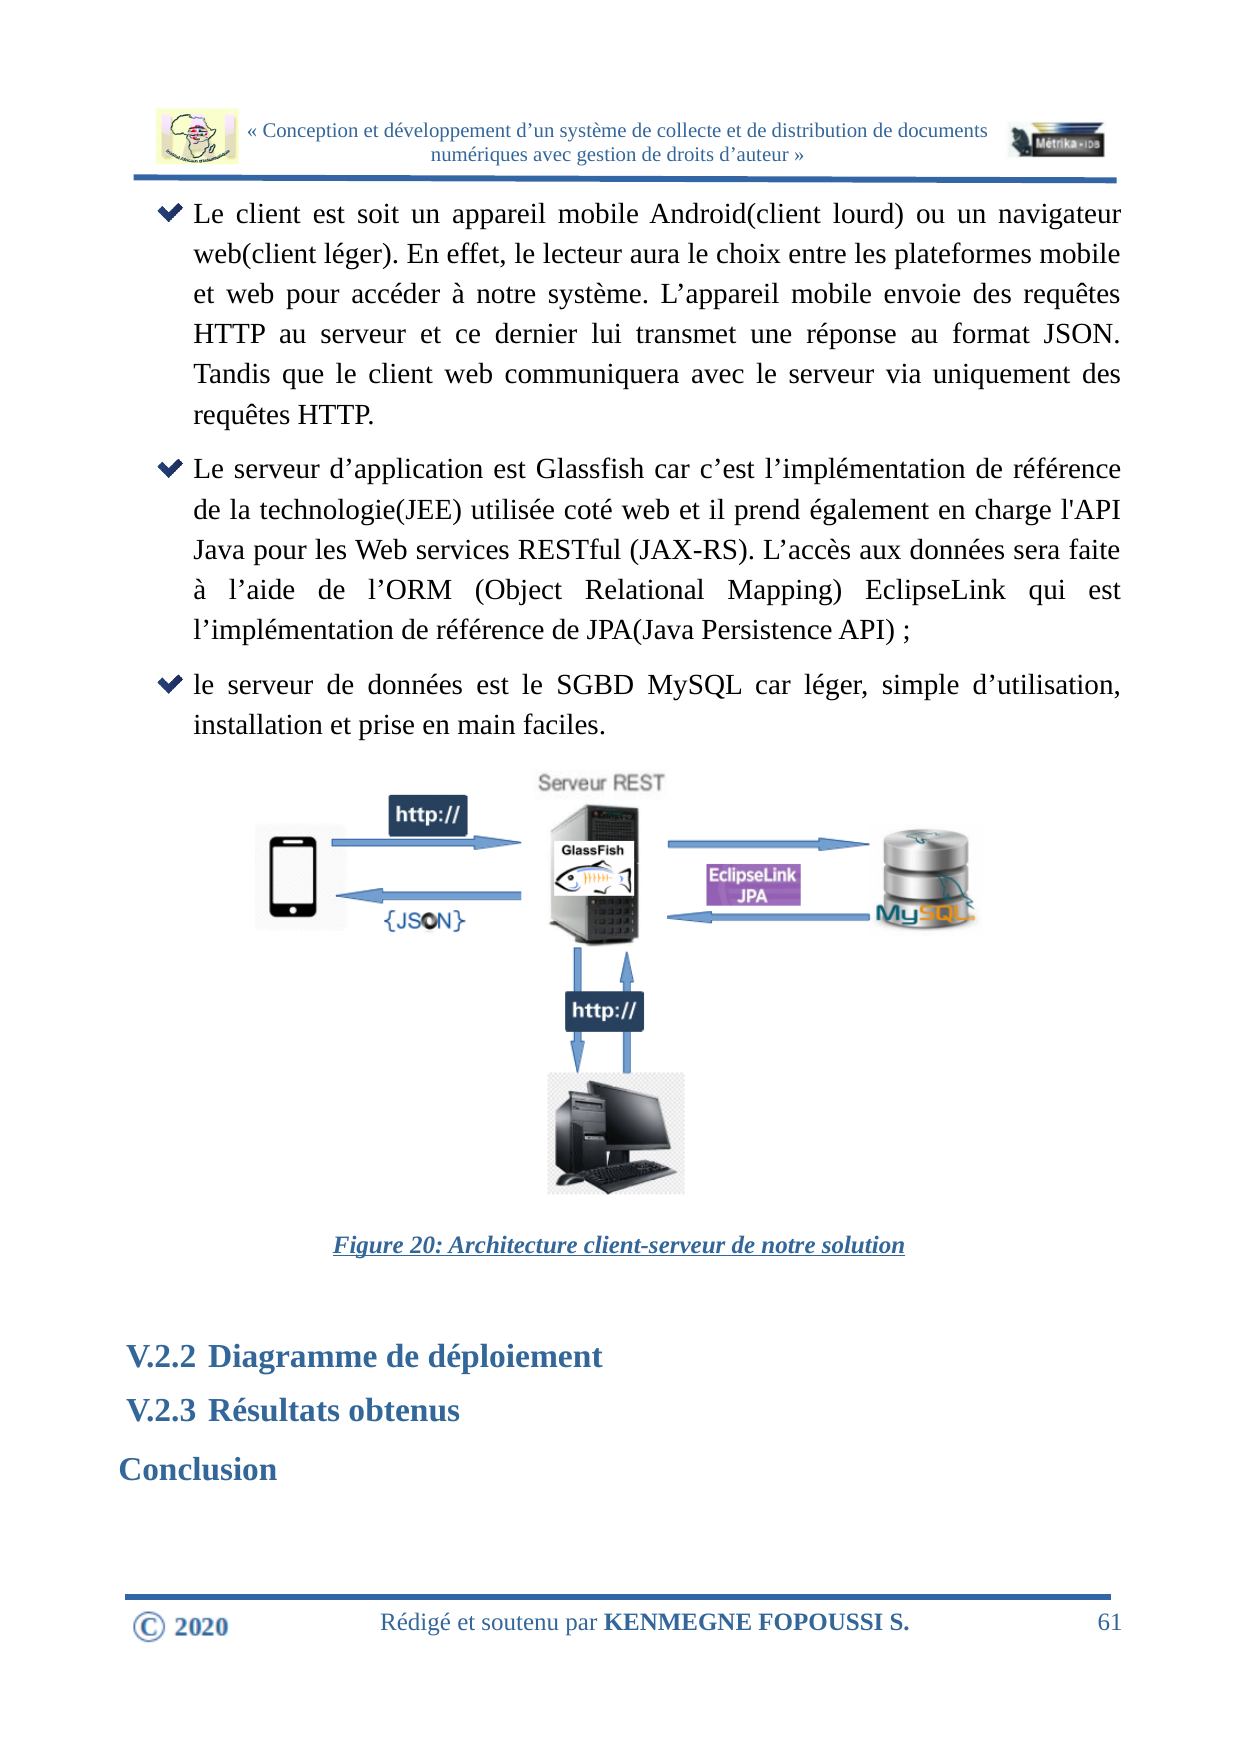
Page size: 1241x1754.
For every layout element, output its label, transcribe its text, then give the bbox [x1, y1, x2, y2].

picture [1003, 116, 1109, 160]
list Le serveur d’application est Glassfish car c’est l’implémentation de référence de la technologie(JEE) utilisée coté web et il prend également en charge l'API Java pour les Web services RESTful (JAX-RS). L’accès aux données sera faite à l’aide de l’ORM (Object Relational Mapping) EclipseLink qui est l’implémentation de référence de JPA(Java Persistence API) ; [156, 452, 1122, 646]
subtitle Résultats obtenus [118, 1390, 1122, 1429]
subtitle Diagramme de déploiement [118, 1337, 1122, 1375]
list le serveur de données est le SGBD MySQL car léger, simple d’utilisation, installation et prise en main faciles. [156, 667, 1122, 741]
picture [255, 762, 986, 1202]
text Figure 20: Architecture client-serveur de notre solution [255, 1202, 985, 1259]
picture [154, 107, 241, 166]
picture [126, 1604, 231, 1647]
list Le client est soit un appareil mobile Android(client lourd) ou un navigateur web(client léger). En effet, le lecteur aura le choix entre les plateformes mobile et web pour accéder à notre système. L’appareil mobile envoie des requêtes HTTP au serveur et ce dernier lui transmet une réponse au format JSON. Tandis que le client web communiquera avec le serveur via uniquement des requêtes HTTP. [156, 196, 1122, 430]
text Conclusion [118, 1449, 1122, 1488]
